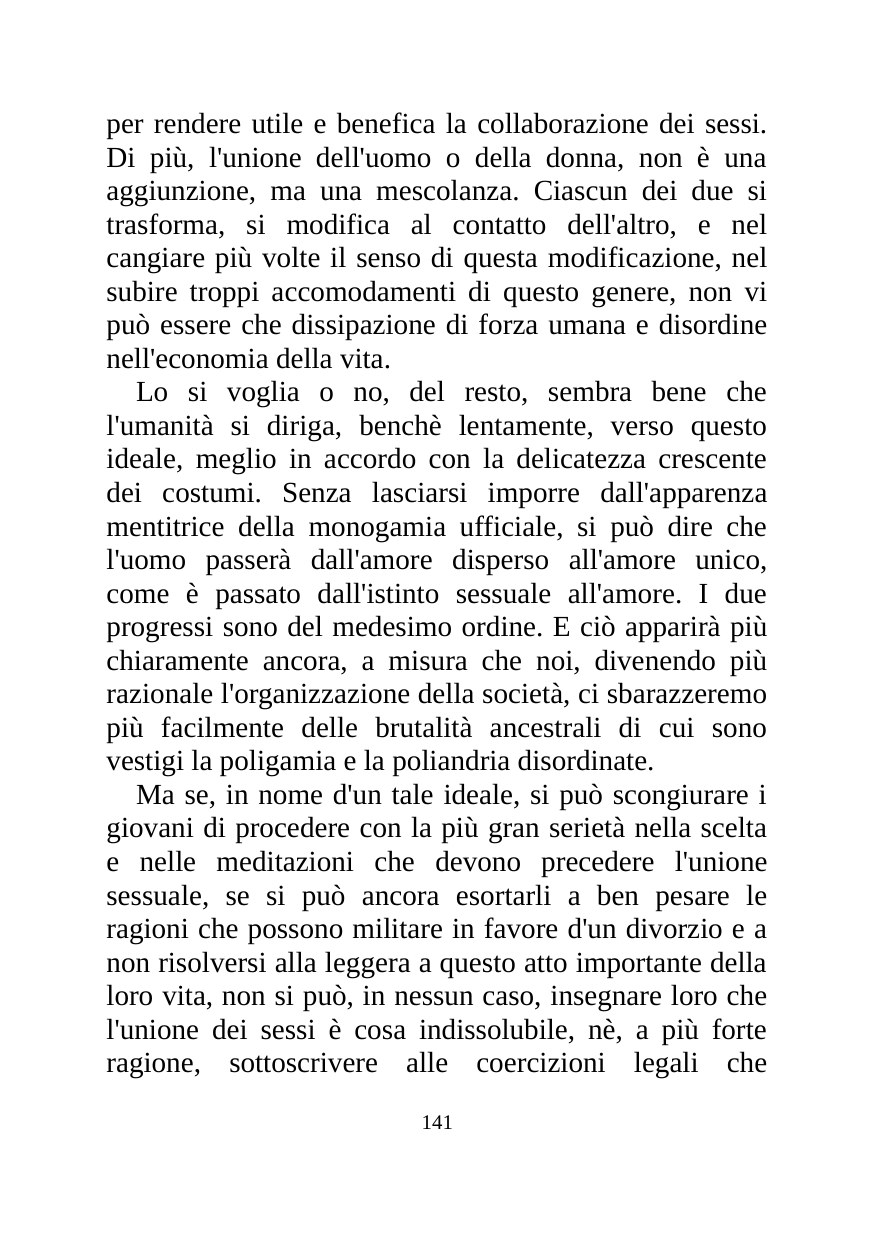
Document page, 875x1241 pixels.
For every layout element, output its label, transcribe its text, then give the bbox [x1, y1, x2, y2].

text per rendere utile e benefica la collaborazione dei sessi. Di più, l'unione dell'uomo o della donna, non è una aggiunzione, ma una mescolanza. Ciascun dei due si trasforma, si modifica al contatto dell'altro, e nel cangiare più volte il senso di questa modificazione, nel subire troppi accomodamenti di questo genere, non vi può essere che dissipazione di forza umana e disordine nell'economia della vita. [106, 106, 768, 374]
text Lo si voglia o no, del resto, sembra bene che l'umanità si diriga, benchè lentamente, verso questo ideale, meglio in accordo con la delicatezza crescente dei costumi. Senza lasciarsi imporre dall'apparenza mentitrice della monogamia ufficiale, si può dire che l'uomo passerà dall'amore disperso all'amore unico, come è passato dall'istinto sessuale all'amore. I due progressi sono del medesimo ordine. E ciò apparirà più chiaramente ancora, a misura che noi, divenendo più razionale l'organizzazione della società, ci sbarazzeremo più facilmente delle brutalità ancestrali di cui sono vestigi la poligamia e la poliandria disordinate. [106, 374, 768, 777]
text Ma se, in nome d'un tale ideale, si può scongiurare i giovani di procedere con la più gran serietà nella scelta e nelle meditazioni che devono precedere l'unione sessuale, se si può ancora esortarli a ben pesare le ragioni che possono militare in favore d'un divorzio e a non risolversi alla leggera a questo atto importante della loro vita, non si può, in nessun caso, insegnare loro che l'unione dei sessi è cosa indissolubile, nè, a più forte ragione, sottoscrivere alle coercizioni legali che [106, 777, 768, 1079]
